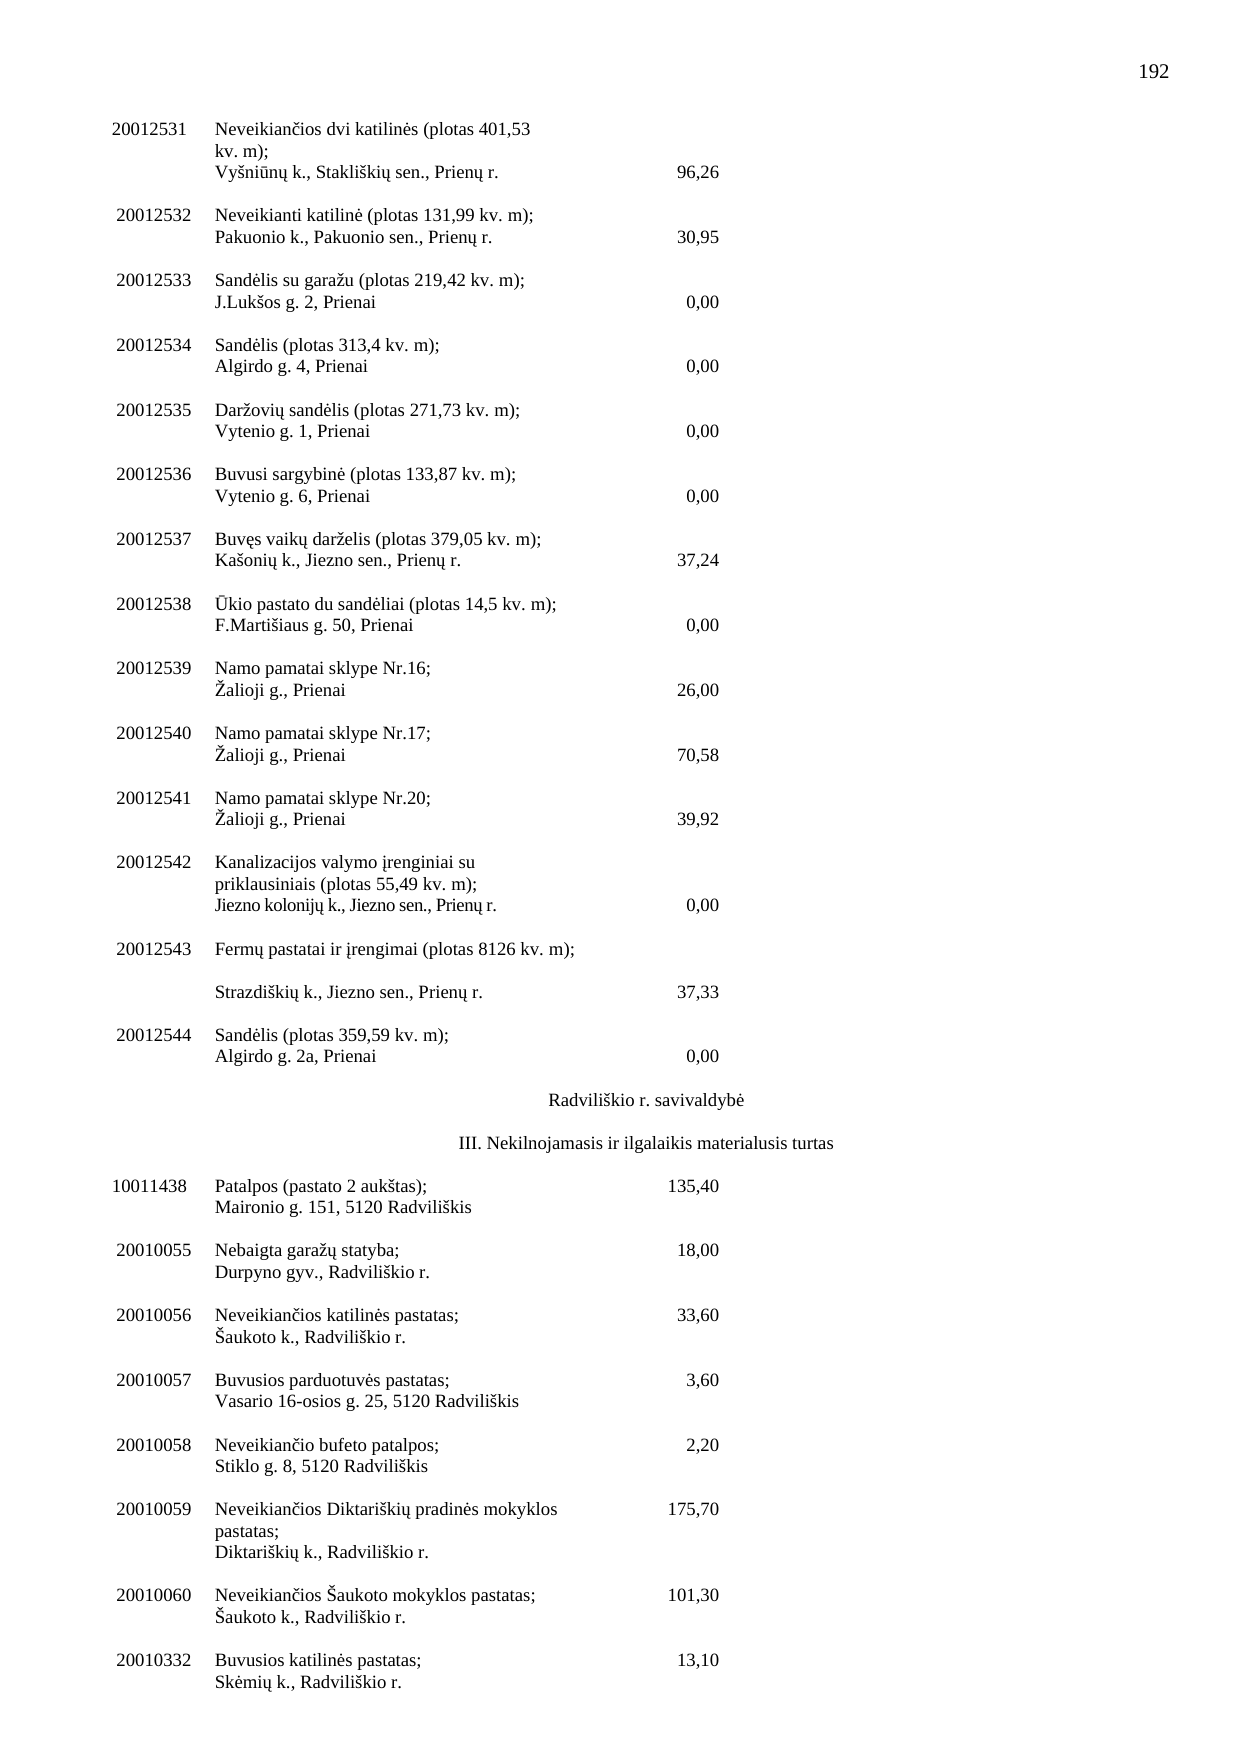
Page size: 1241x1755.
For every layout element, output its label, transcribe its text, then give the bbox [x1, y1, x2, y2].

table_cell Namo pamatai sklype Nr.16; Žalioji g., Prienai [203, 657, 587, 722]
table_cell [735, 463, 853, 528]
table_cell [853, 787, 974, 851]
table_cell Ūkio pastato du sandėliai (plotas 14,5 kv. m); F.Martišiaus g. 50, Prienai [203, 593, 587, 657]
table_cell [735, 787, 853, 851]
table_cell 37,33 [587, 938, 735, 1024]
table_cell [975, 528, 1104, 592]
table_cell [735, 657, 853, 722]
table_cell 10011438 [100, 1175, 203, 1239]
table_cell 13,10 [587, 1649, 735, 1692]
table_cell [1104, 118, 1192, 204]
table_cell 3,60 [587, 1369, 735, 1433]
table_cell [735, 269, 853, 334]
table_cell [853, 1584, 971, 1649]
table_cell [853, 1434, 971, 1498]
table_cell [853, 528, 974, 592]
table_cell III. Nekilnojamasis ir ilgalaikis materialusis turtas [100, 1132, 1192, 1175]
table_cell 96,26 [587, 118, 735, 204]
table_cell [853, 1239, 971, 1304]
table_cell 20012540 [100, 722, 203, 787]
table_cell Neveikiančios dvi katilinės (plotas 401,53 kv. m); Vyšniūnų k., Stakliškių sen., Prienų r. [203, 118, 587, 204]
table_cell [975, 204, 1104, 269]
table_cell [975, 722, 1104, 787]
table_cell [1104, 528, 1192, 592]
table_cell [853, 593, 974, 657]
table_cell 175,70 [587, 1498, 735, 1584]
table_cell 0,00 [587, 269, 735, 334]
table_cell 26,00 [587, 657, 735, 722]
table_cell 2,20 [587, 1434, 735, 1498]
table_cell Neveikianti katilinė (plotas 131,99 kv. m); Pakuonio k., Pakuonio sen., Prienų r. [203, 204, 587, 269]
table_cell 20012543 [100, 938, 203, 1024]
table_cell 0,00 [587, 593, 735, 657]
table_cell 18,00 [587, 1239, 735, 1304]
table_cell 39,92 [587, 787, 735, 851]
table_cell Fermų pastatai ir įrengimai (plotas 8126 kv. m); Strazdiškių k., Jiezno sen., Prienų r. [203, 938, 587, 1024]
table_cell [735, 1434, 853, 1498]
table_cell [1104, 1369, 1192, 1433]
table_cell 20012544 [100, 1024, 203, 1088]
table_cell Namo pamatai sklype Nr.20; Žalioji g., Prienai [203, 787, 587, 851]
table_cell 20012535 [100, 399, 203, 463]
table_cell [735, 118, 853, 204]
table_cell [1104, 938, 1192, 1024]
table_cell [853, 334, 974, 398]
table_cell 30,95 [587, 204, 735, 269]
table_cell Sandėlis su garažu (plotas 219,42 kv. m); J.Lukšos g. 2, Prienai [203, 269, 587, 334]
table_cell 20012537 [100, 528, 203, 592]
table_cell [853, 1369, 971, 1433]
table_cell [971, 1498, 1104, 1584]
table_cell [853, 269, 974, 334]
table_cell [1104, 851, 1192, 937]
table_cell [735, 1584, 853, 1649]
table_cell 20010057 [100, 1369, 203, 1433]
table_cell [1104, 1649, 1192, 1692]
table_cell 20012534 [100, 334, 203, 398]
table_cell [735, 593, 853, 657]
table_cell 20012541 [100, 787, 203, 851]
table_cell [853, 463, 974, 528]
table_cell [1104, 204, 1192, 269]
table_cell 0,00 [587, 399, 735, 463]
table_cell [1104, 722, 1192, 787]
table_cell [1104, 657, 1192, 722]
table_cell [971, 1175, 1104, 1239]
table_cell [1104, 787, 1192, 851]
table_cell [975, 787, 1104, 851]
table_cell 20012539 [100, 657, 203, 722]
table_cell [1104, 1304, 1192, 1369]
table_cell [853, 1498, 971, 1584]
table_cell [853, 1175, 971, 1239]
table_cell [853, 722, 974, 787]
table_cell Neveikiančios Šaukoto mokyklos pastatas; Šaukoto k., Radviliškio r. [203, 1584, 587, 1649]
table_cell Buvusios katilinės pastatas; Skėmių k., Radviliškio r. [203, 1649, 587, 1692]
table_cell [975, 269, 1104, 334]
table_cell [975, 851, 1104, 937]
table_cell [735, 334, 853, 398]
table_cell Kanalizacijos valymo įrenginiai su priklausiniais (plotas 55,49 kv. m); Jiezno kolonijų k., Jiezno sen., Prienų r. [203, 851, 587, 937]
table_cell [1104, 1175, 1192, 1239]
table_cell [735, 722, 853, 787]
table_cell [971, 1584, 1104, 1649]
table_cell [735, 399, 853, 463]
table_cell [1104, 399, 1192, 463]
table_cell [975, 1024, 1104, 1088]
table_cell [735, 1304, 853, 1369]
table_cell 0,00 [587, 851, 735, 937]
table_cell 135,40 [587, 1175, 735, 1239]
table_cell 101,30 [587, 1584, 735, 1649]
table_cell 20010055 [100, 1239, 203, 1304]
table_cell [1104, 1239, 1192, 1304]
table_cell [1104, 1498, 1192, 1584]
table_cell Daržovių sandėlis (plotas 271,73 kv. m); Vytenio g. 1, Prienai [203, 399, 587, 463]
table_cell [735, 1369, 853, 1433]
table_cell 20010059 [100, 1498, 203, 1584]
table_cell [735, 851, 853, 937]
table_cell 37,24 [587, 528, 735, 592]
table_cell [1104, 1434, 1192, 1498]
table_cell Neveikiančios katilinės pastatas; Šaukoto k., Radviliškio r. [203, 1304, 587, 1369]
table_cell [735, 938, 853, 1024]
table_cell [975, 118, 1104, 204]
table_cell [853, 1024, 974, 1088]
table_cell [735, 1498, 853, 1584]
table_cell [735, 1649, 853, 1692]
table_cell [1104, 334, 1192, 398]
table_cell [1104, 1024, 1192, 1088]
table_cell Namo pamatai sklype Nr.17; Žalioji g., Prienai [203, 722, 587, 787]
table_cell [971, 1369, 1104, 1433]
table_cell Sandėlis (plotas 359,59 kv. m); Algirdo g. 2a, Prienai [203, 1024, 587, 1088]
table_cell 20010058 [100, 1434, 203, 1498]
table_cell Buvęs vaikų darželis (plotas 379,05 kv. m); Kašonių k., Jiezno sen., Prienų r. [203, 528, 587, 592]
table_cell [975, 399, 1104, 463]
table_cell 20012542 [100, 851, 203, 937]
table_cell 70,58 [587, 722, 735, 787]
table_cell [735, 1239, 853, 1304]
table_cell [853, 1649, 971, 1692]
table_cell 20012538 [100, 593, 203, 657]
table_cell [1104, 269, 1192, 334]
table_cell [853, 118, 974, 204]
table_cell [735, 1024, 853, 1088]
table_cell [735, 1175, 853, 1239]
table_cell [971, 1649, 1104, 1692]
table_cell [975, 593, 1104, 657]
table_cell [975, 463, 1104, 528]
table_cell [975, 938, 1104, 1024]
table_cell 20012532 [100, 204, 203, 269]
table_cell 20010056 [100, 1304, 203, 1369]
table_cell [853, 938, 974, 1024]
table_cell 20012533 [100, 269, 203, 334]
table_cell [1104, 593, 1192, 657]
table_cell Neveikiančios Diktariškių pradinės mokyklos pastatas; Diktariškių k., Radviliškio r. [203, 1498, 587, 1584]
table_cell Sandėlis (plotas 313,4 kv. m); Algirdo g. 4, Prienai [203, 334, 587, 398]
table_cell [975, 334, 1104, 398]
table_cell Patalpos (pastato 2 aukštas); Maironio g. 151, 5120 Radviliškis [203, 1175, 587, 1239]
table_cell 0,00 [587, 1024, 735, 1088]
table_cell [1104, 1584, 1192, 1649]
table_cell Nebaigta garažų statyba; Durpyno gyv., Radviliškio r. [203, 1239, 587, 1304]
table_cell 0,00 [587, 334, 735, 398]
table_cell [975, 657, 1104, 722]
table_cell 0,00 [587, 463, 735, 528]
table_cell [853, 399, 974, 463]
table_cell [971, 1304, 1104, 1369]
table_cell [735, 204, 853, 269]
table_cell [971, 1239, 1104, 1304]
table_cell [853, 1304, 971, 1369]
table_cell 33,60 [587, 1304, 735, 1369]
table_cell 20012531 [100, 118, 203, 204]
table_cell [853, 851, 974, 937]
table_cell 20010332 [100, 1649, 203, 1692]
table_cell [735, 528, 853, 592]
table_cell Neveikiančio bufeto patalpos; Stiklo g. 8, 5120 Radviliškis [203, 1434, 587, 1498]
table_cell 20010060 [100, 1584, 203, 1649]
table_cell [1104, 463, 1192, 528]
table_cell Radviliškio r. savivaldybė [100, 1089, 1192, 1132]
table_cell [853, 657, 974, 722]
table_cell [971, 1434, 1104, 1498]
table_cell 20012536 [100, 463, 203, 528]
table_cell Buvusios parduotuvės pastatas; Vasario 16-osios g. 25, 5120 Radviliškis [203, 1369, 587, 1433]
table_cell [853, 204, 974, 269]
table_cell Buvusi sargybinė (plotas 133,87 kv. m); Vytenio g. 6, Prienai [203, 463, 587, 528]
